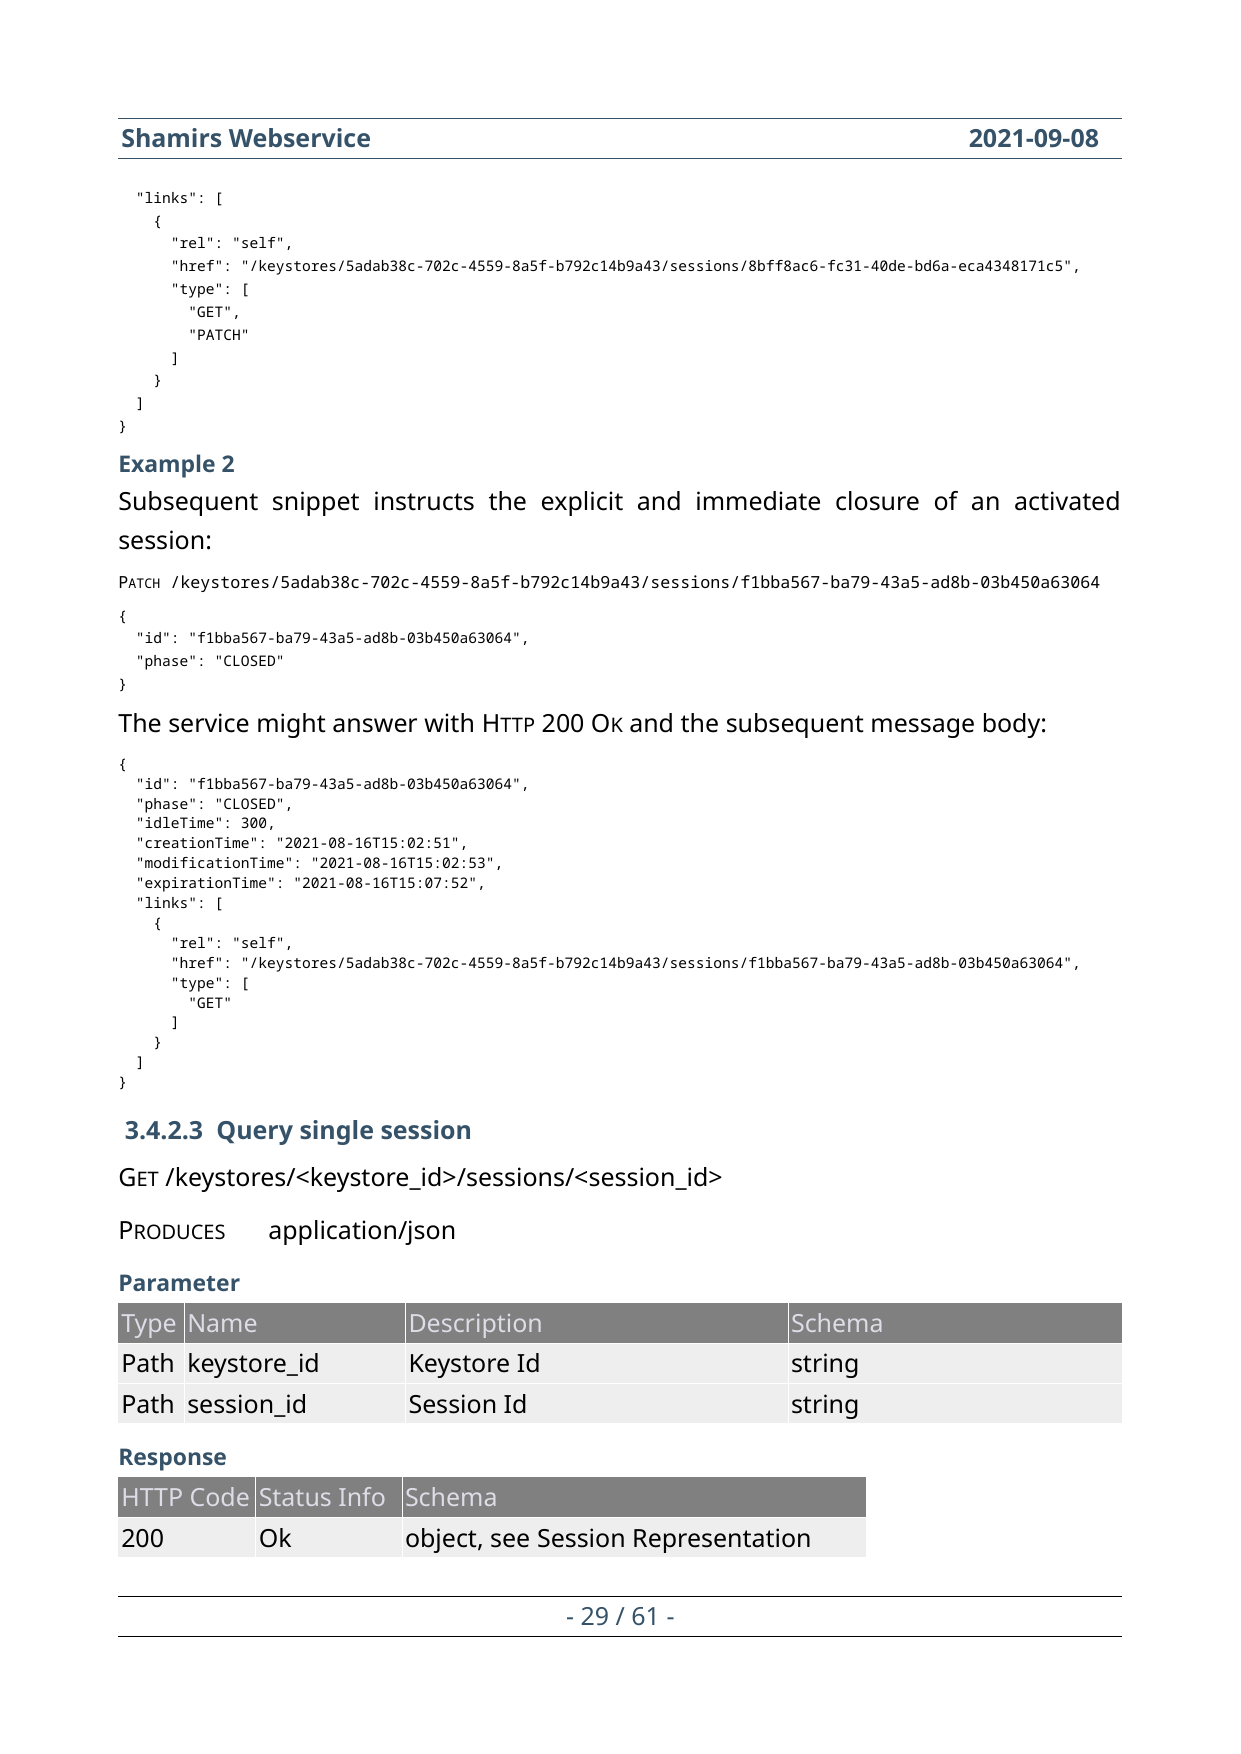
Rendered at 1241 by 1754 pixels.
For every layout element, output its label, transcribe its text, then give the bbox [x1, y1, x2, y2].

table_cell string [789, 1384, 1122, 1423]
text ] [118, 393, 1122, 413]
text "idleTime": 300, [118, 813, 1122, 833]
text "type": [ [118, 279, 1122, 299]
text Subsequent snippet instructs the explicit and immediate closure of an activated session: [118, 483, 1122, 557]
text "href": "/keystores/5adab38c-702c-4559-8a5f-b792c14b9a43/sessions/8bff8ac6-fc31-40de-bd6a-eca4348171c5", [118, 256, 1122, 276]
text { [118, 606, 1122, 625]
table_header Type [118, 1303, 184, 1343]
text ] [118, 347, 1122, 367]
text { [118, 913, 1122, 933]
table_cell Ok [256, 1518, 402, 1557]
text } [118, 1032, 1122, 1052]
text "id": "f1bba567-ba79-43a5-ad8b-03b450a63064", [118, 773, 1122, 793]
text Get /keystores/<keystore_id>/sessions/<session_id> [118, 1159, 1122, 1193]
text "modificationTime": "2021-08-16T15:02:53", [118, 853, 1122, 873]
text "expirationTime": "2021-08-16T15:07:52", [118, 873, 1122, 893]
text Example 2 [118, 447, 1122, 479]
text "links": [ [118, 188, 1122, 208]
text { [118, 211, 1122, 230]
table_header Schema [789, 1303, 1122, 1343]
table_header HTTP Code [118, 1477, 255, 1517]
text "type": [ [118, 972, 1122, 992]
table_cell Keystore Id [406, 1344, 788, 1383]
text "GET" [118, 992, 1122, 1012]
text ] [118, 1052, 1122, 1072]
table_cell object, see Session Representation [403, 1518, 866, 1557]
text } [118, 370, 1122, 390]
text "rel": "self", [118, 933, 1122, 953]
text } [118, 416, 1122, 436]
text "creationTime": "2021-08-16T15:02:51", [118, 833, 1122, 853]
table_header Name [185, 1303, 405, 1343]
text "phase": "CLOSED", [118, 793, 1122, 813]
text ] [118, 1012, 1122, 1032]
text "links": [ [118, 893, 1122, 913]
text "id": "f1bba567-ba79-43a5-ad8b-03b450a63064", [118, 628, 1122, 648]
text The service might answer with Http 200 Ok and the subsequent message body: [118, 706, 1122, 740]
text } [118, 674, 1122, 694]
text "href": "/keystores/5adab38c-702c-4559-8a5f-b792c14b9a43/sessions/f1bba567-ba79-43a5-ad8b-03b450a63064", [118, 953, 1122, 972]
table_cell session_id [185, 1384, 405, 1423]
text Response [118, 1441, 1122, 1472]
subtitle Query single session [118, 1113, 1122, 1147]
text { [118, 754, 1122, 773]
text "phase": "CLOSED" [118, 651, 1122, 671]
table_header Description [406, 1303, 788, 1343]
text "GET", [118, 302, 1122, 322]
table_cell keystore_id [185, 1344, 405, 1383]
text "PATCH" [118, 324, 1122, 344]
text Patch /keystores/5adab38c-702c-4559-8a5f-b792c14b9a43/sessions/f1bba567-ba79-43a5-ad8b-03b450a63064 [118, 571, 1122, 593]
text "rel": "self", [118, 233, 1122, 253]
table_cell string [789, 1344, 1122, 1383]
text Produces application/json [118, 1213, 1122, 1247]
table_cell Path [118, 1344, 184, 1383]
text } [118, 1072, 1122, 1092]
table_header Status Info [256, 1477, 402, 1517]
text Parameter [118, 1267, 1122, 1298]
table_cell 200 [118, 1518, 255, 1557]
table_cell Path [118, 1384, 184, 1423]
table_header Schema [403, 1477, 866, 1517]
table_cell Session Id [406, 1384, 788, 1423]
